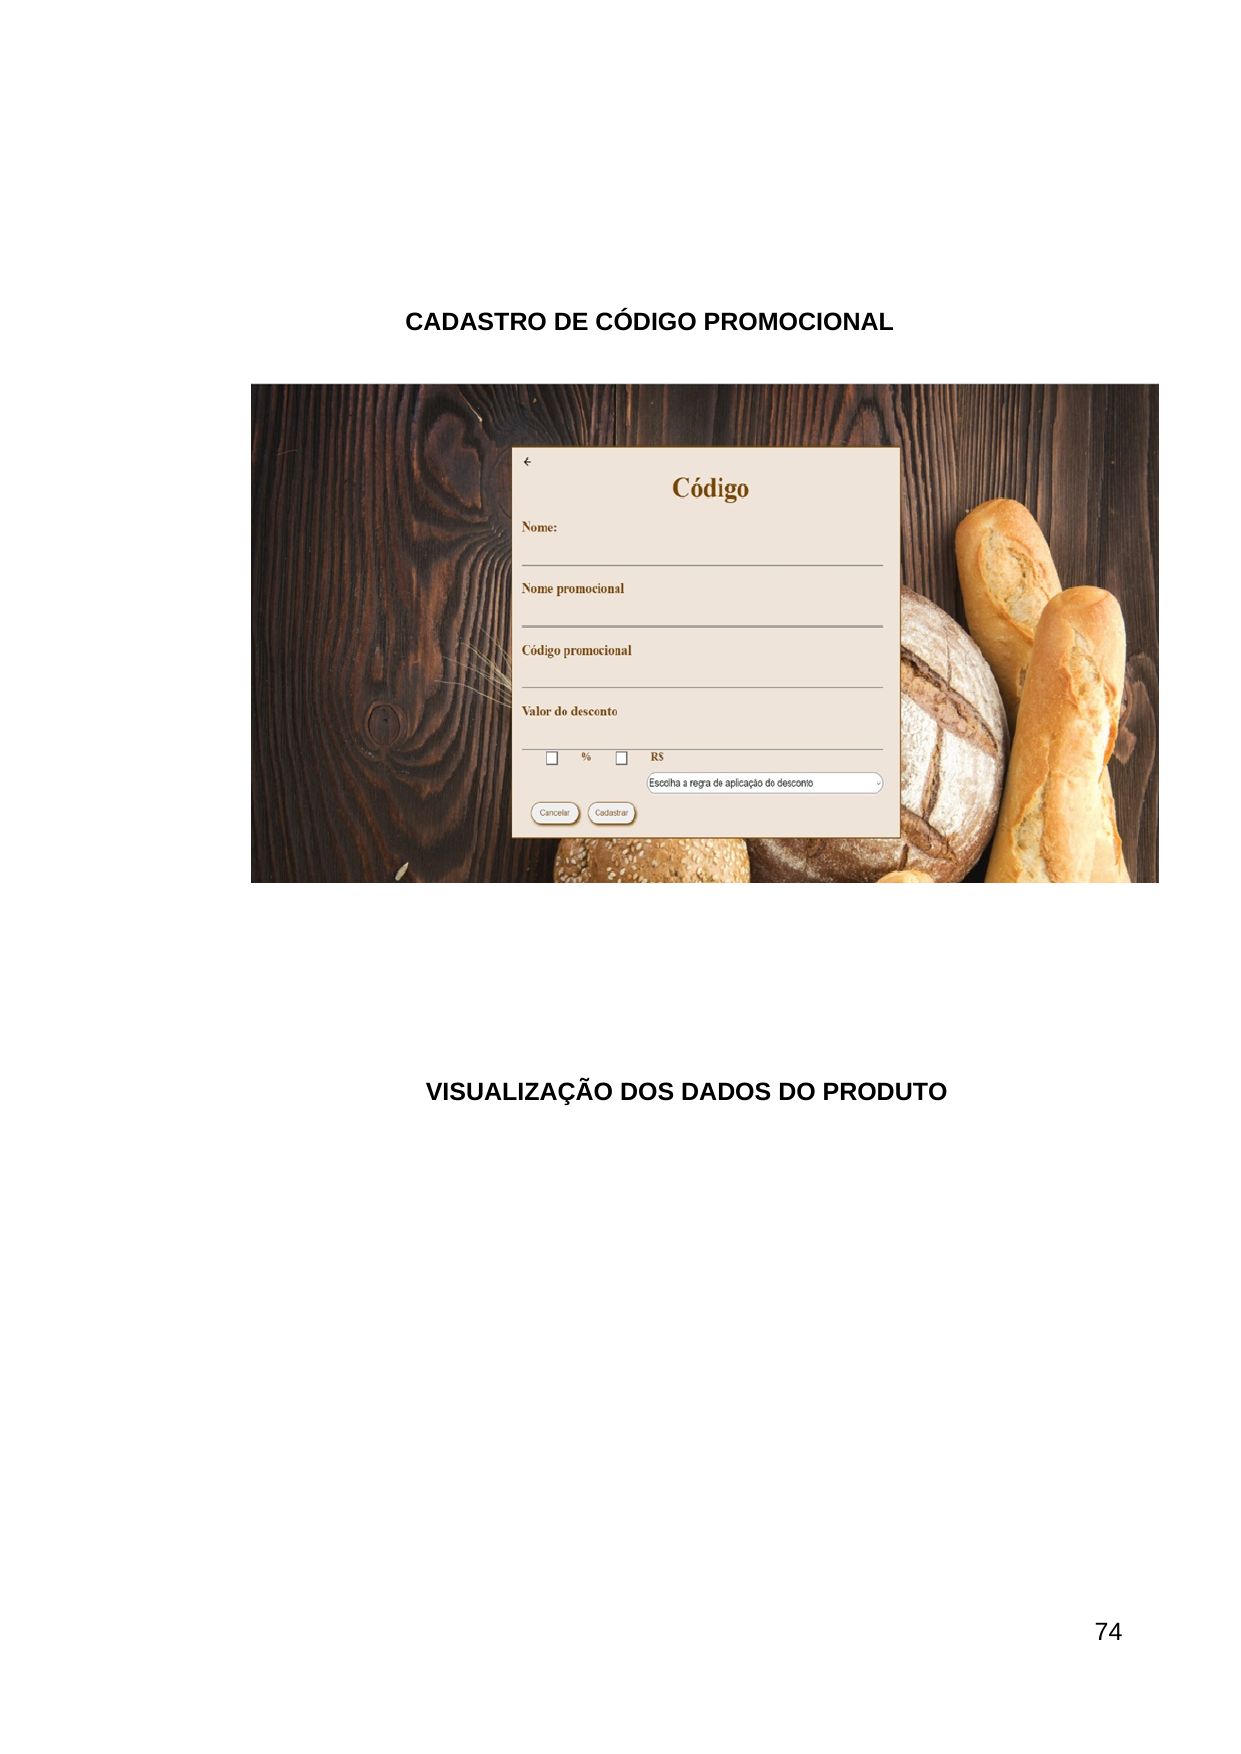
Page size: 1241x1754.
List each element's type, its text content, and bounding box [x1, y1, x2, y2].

text VISUALIZAÇÃO DOS DADOS DO PRODUTO [177, 1077, 1122, 1105]
text CADASTRO DE CÓDIGO PROMOCIONAL [177, 307, 1122, 335]
